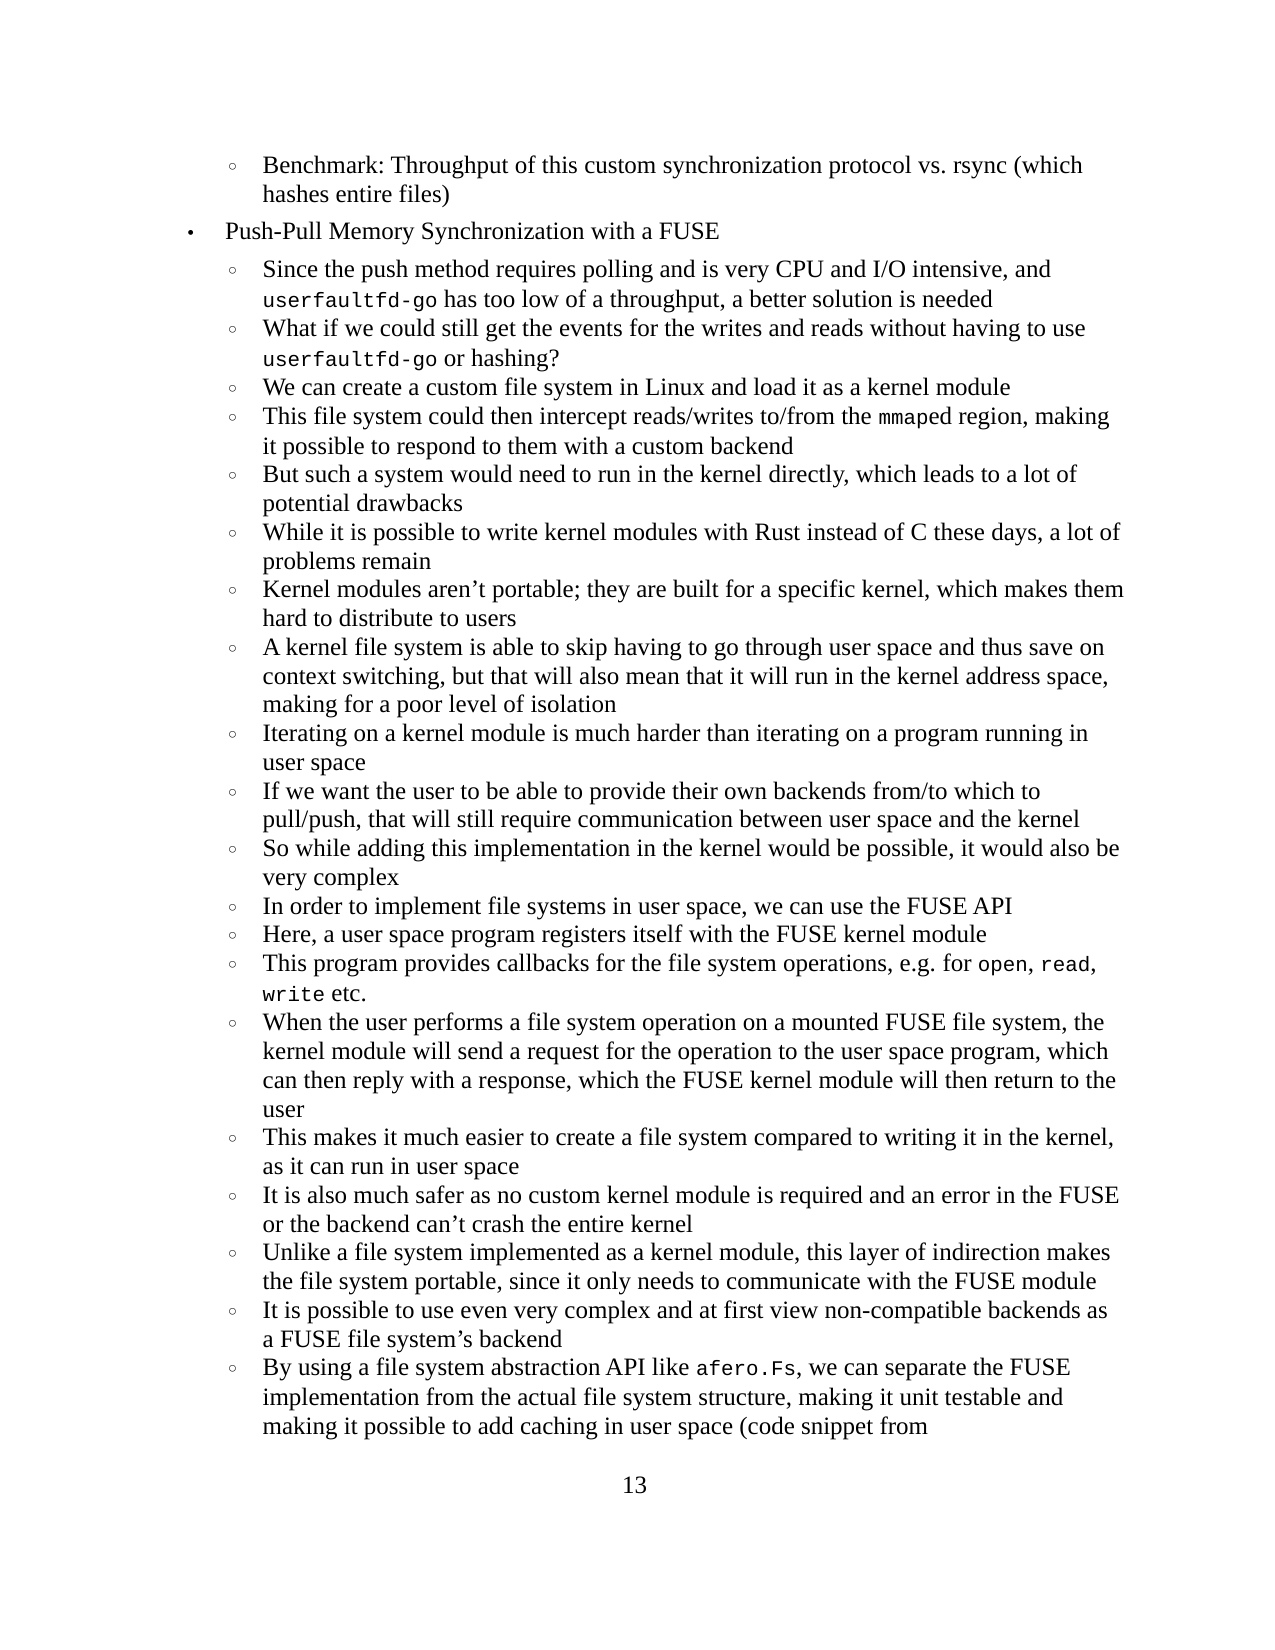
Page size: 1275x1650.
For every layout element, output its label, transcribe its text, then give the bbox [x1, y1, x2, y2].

list In order to implement file systems in user space, we can use the FUSE API [225, 891, 1125, 919]
list Since the push method requires polling and is very CPU and I/O intensive, and userfaultfd-go has too low of a throughput, a better solution is needed [225, 254, 1125, 313]
list If we want the user to be able to provide their own backends from/to which to pull/push, that will still require communication between user space and the kernel [225, 776, 1125, 833]
list When the user performs a file system operation on a mounted FUSE file system, the kernel module will send a request for the operation to the user space program, which can then reply with a response, which the FUSE kernel module will then return to the user [225, 1007, 1125, 1122]
list This makes it much easier to create a file system compared to writing it in the kernel, as it can run in user space [225, 1122, 1125, 1180]
list We can create a custom file system in Linux and load it as a kernel module [225, 372, 1125, 401]
list Benchmark: Throughput of this custom synchronization protocol vs. rsync (which hashes entire files) [225, 150, 1125, 207]
list This file system could then intercept reads/writes to/from the mmaped region, making it possible to respond to them with a custom backend [225, 401, 1125, 459]
list It is possible to use even very complex and at first view non-compatible backends as a FUSE file system’s backend [225, 1295, 1125, 1352]
list Kernel modules aren’t portable; they are built for a specific kernel, which makes them hard to distribute to users [225, 574, 1125, 632]
list But such a system would need to run in the kernel directly, which leads to a lot of potential drawbacks [225, 459, 1125, 517]
list This program provides callbacks for the file system operations, e.g. for open, read, write etc. [225, 948, 1125, 1007]
list It is also much safer as no custom kernel module is required and an error in the FUSE or the backend can’t crash the entire kernel [225, 1180, 1125, 1237]
list Here, a user space program registers itself with the FUSE kernel module [225, 919, 1125, 948]
list By using a file system abstraction API like afero.Fs, we can separate the FUSE implementation from the actual file system structure, making it unit testable and making it possible to add caching in user space (code snippet from [225, 1352, 1125, 1439]
list Push-Pull Memory Synchronization with a FUSE [187, 216, 1125, 245]
list While it is possible to write kernel modules with Rust instead of C these days, a lot of problems remain [225, 517, 1125, 574]
list So while adding this implementation in the kernel would be possible, it would also be very complex [225, 833, 1125, 891]
list Unlike a file system implemented as a kernel module, this layer of indirection makes the file system portable, since it only needs to communicate with the FUSE module [225, 1237, 1125, 1295]
list What if we could still get the events for the writes and reads without having to use userfaultfd-go or hashing? [225, 313, 1125, 372]
list A kernel file system is able to skip having to go through user space and thus save on context switching, but that will also mean that it will run in the kernel address space, making for a poor level of isolation [225, 632, 1125, 718]
list Iterating on a kernel module is much harder than iterating on a program running in user space [225, 718, 1125, 776]
